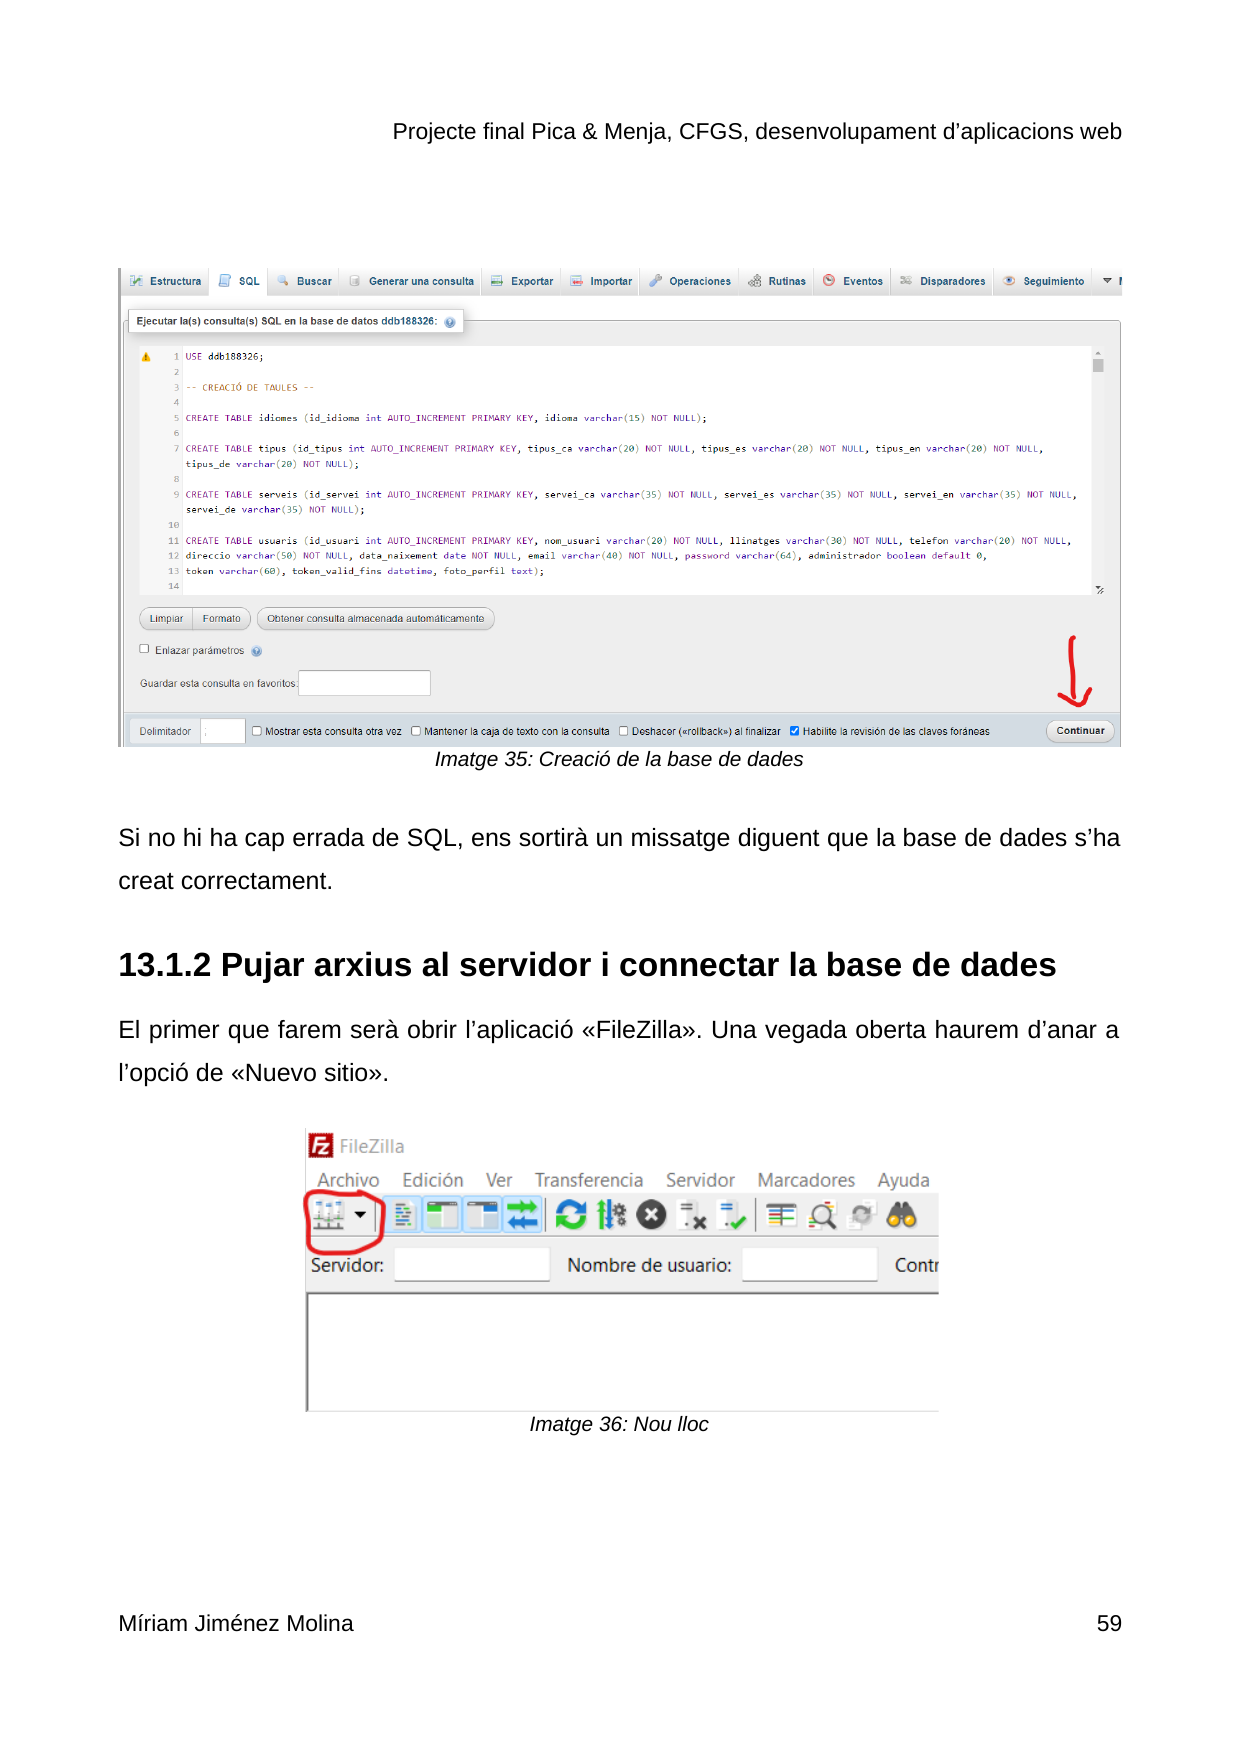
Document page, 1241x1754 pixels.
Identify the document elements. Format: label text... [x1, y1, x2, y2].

picture [301, 1128, 939, 1412]
subtitle 13.1.2 Pujar arxius al servidor i connectar la base de dades [118, 944, 1122, 983]
text El primer que farem serà obrir l’aplicació «FileZilla». Una vegada oberta haurem d’anar a l’opció de «Nuevo sitio». [118, 1015, 1122, 1087]
picture [118, 268, 1123, 747]
text Imatge 36: Nou lloc [301, 1412, 939, 1436]
text Si no hi ha cap errada de SQL, ens sortirà un missatge diguent que la base de dades s’ha creat correctament. [118, 823, 1122, 894]
text Imatge 35: Creació de la base de dades [87, 747, 1153, 771]
